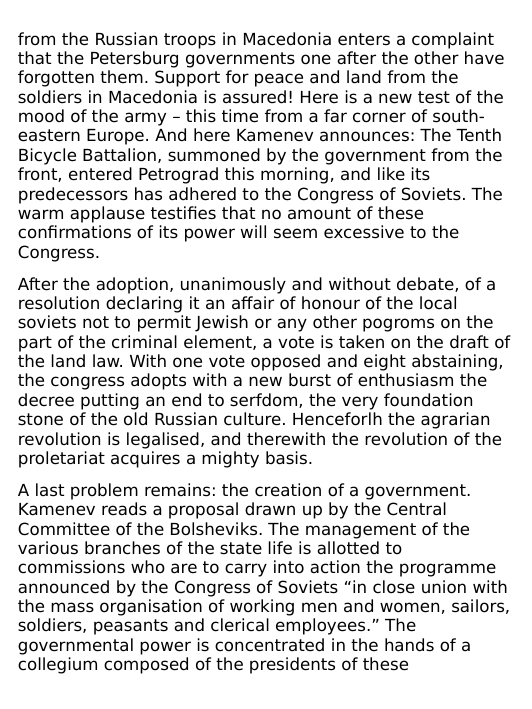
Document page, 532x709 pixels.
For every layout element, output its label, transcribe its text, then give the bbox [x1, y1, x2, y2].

text A last problem remains: the creation of a government. Kamenev reads a proposal drawn up by the Central Committee of the Bolsheviks. The management of the various branches of the state life is allotted to commissions who are to carry into action the programme announced by the Congress of Soviets “in close union with the mass organisation of working men and women, sailors, soldiers, peasants and clerical employees.” The governmental power is concentrated in the hands of a collegium composed of the presidents of these [18, 481, 514, 674]
text After the adoption, unanimously and without debate, of a resolution declaring it an affair of honour of the local soviets not to permit Jewish or any other pogroms on the part of the criminal element, a vote is taken on the draft of the land law. With one vote opposed and eight abstaining, the congress adopts with a new burst of enthusiasm the decree putting an end to serfdom, the very foundation stone of the old Russian culture. Henceforlh the agrarian revolution is legalised, and therewith the revolution of the proletariat acquires a mighty basis. [18, 274, 514, 468]
text from the Russian troops in Macedonia enters a complaint that the Petersburg governments one after the other have forgotten them. Support for peace and land from the soldiers in Macedonia is assured! Here is a new test of the mood of the army – this time from a far corner of south-eastern Europe. And here Kamenev announces: The Tenth Bicycle Battalion, summoned by the government from the front, entered Petrograd this morning, and like its predecessors has adhered to the Congress of Soviets. The warm applause testifies that no amount of these confirmations of its power will seem excessive to the Congress. [18, 29, 514, 262]
